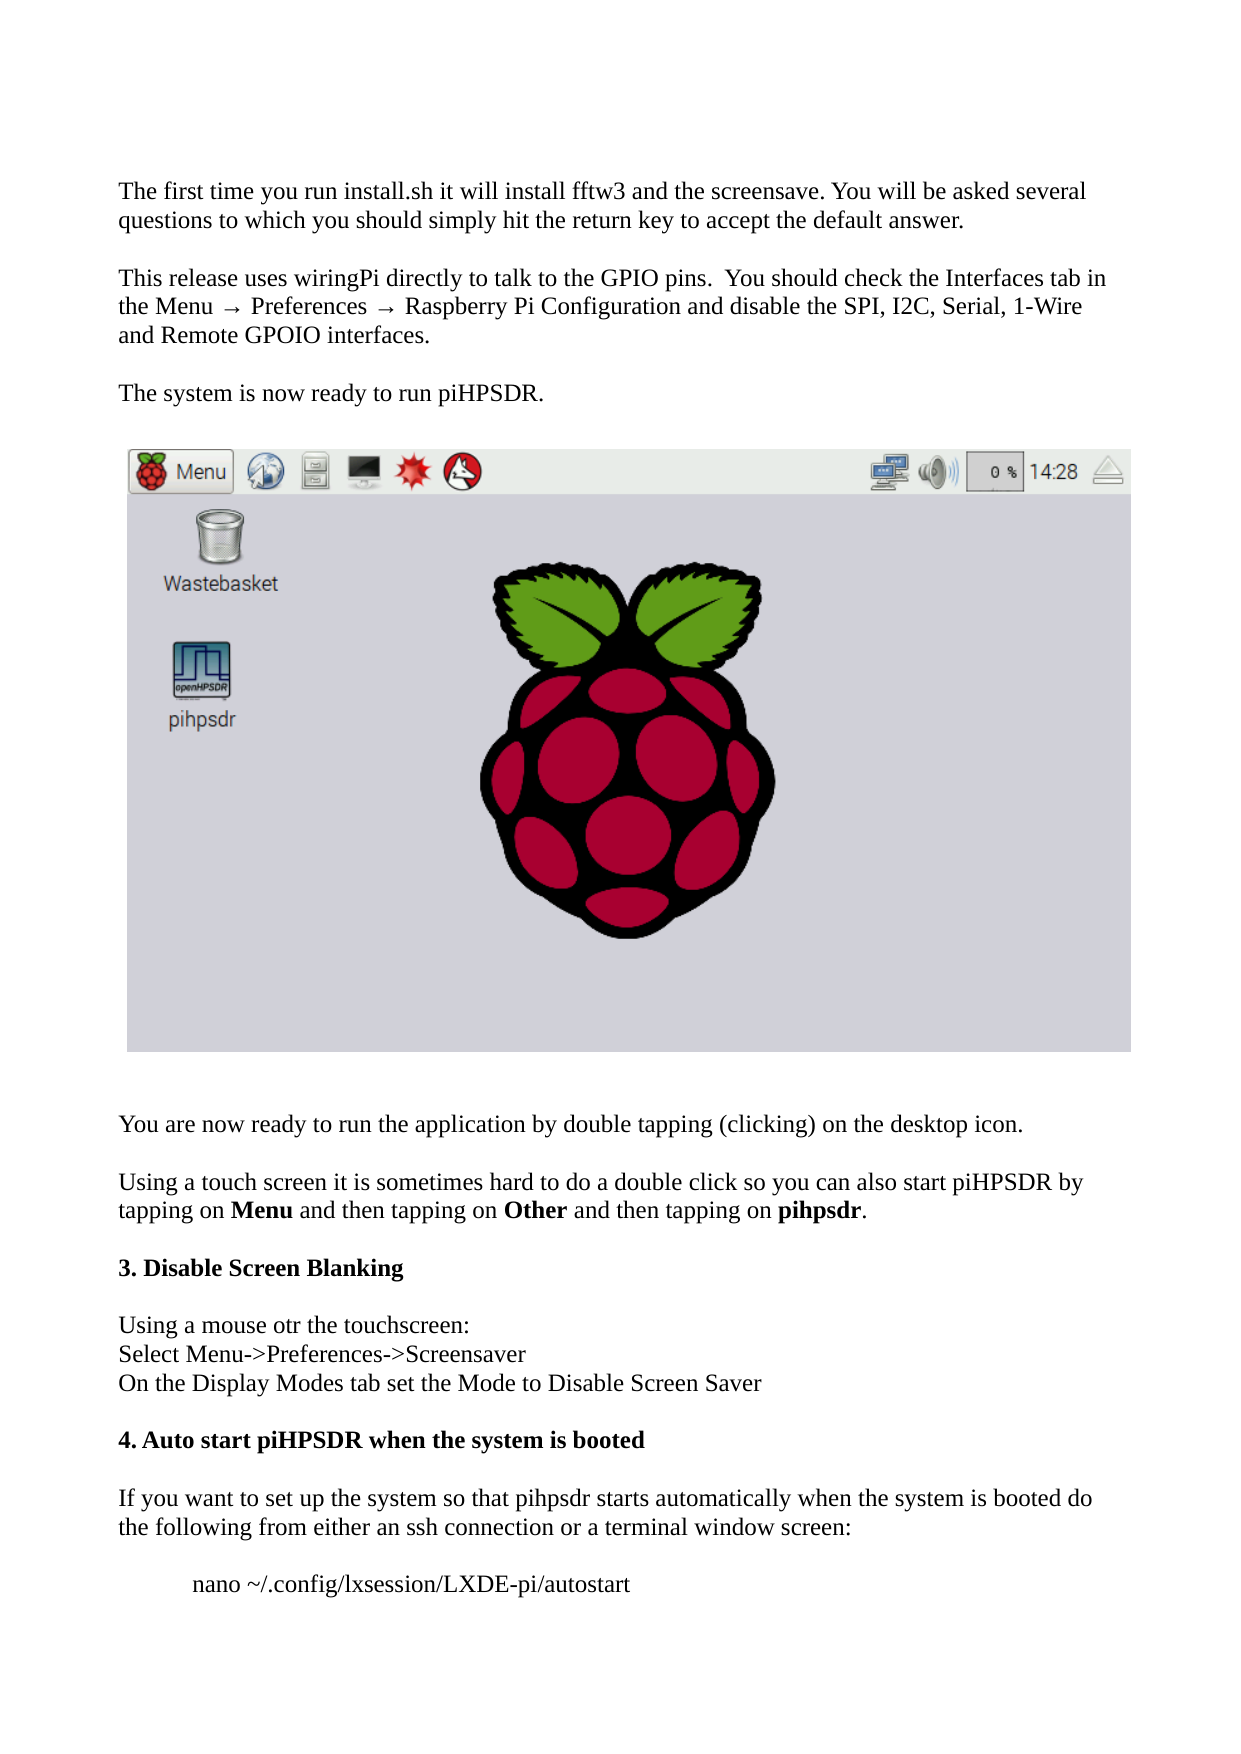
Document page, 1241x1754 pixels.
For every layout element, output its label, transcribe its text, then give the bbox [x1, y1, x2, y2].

picture [127, 449, 1131, 1052]
text 3. Disable Screen Blanking [118, 1253, 1122, 1282]
text Using a touch screen it is sometimes hard to do a double click so you can also start piHPSDR by tapping on Menu and then tapping on Other and then tapping on pihpsdr. [118, 1167, 1122, 1224]
text The first time you run install.sh it will install fftw3 and the screensave. You will be asked several questions to which you should simply hit the return key to accept the default answer. [118, 176, 1122, 234]
text nano ~/.config/lxsession/LXDE-pi/autostart [192, 1569, 1122, 1598]
text You are now ready to run the application by double tapping (clicking) on the desktop icon. [118, 1109, 1122, 1138]
text This release uses wiringPi directly to talk to the GPIO pins. You should check the Interfaces tab in the Menu → Preferences → Raspberry Pi Configuration and disable the SPI, I2C, Serial, 1-Wire and Remote GPOIO interfaces. [118, 263, 1122, 349]
text If you want to set up the system so that pihpsdr starts automatically when the system is booted do the following from either an ssh connection or a terminal window screen: [118, 1483, 1122, 1541]
text The system is now ready to run piHPSDR. [118, 378, 1122, 406]
text Using a mouse otr the touchscreen: [118, 1311, 1122, 1339]
text On the Display Modes tab set the Mode to Disable Screen Saver [118, 1368, 1122, 1397]
text Select Menu->Preferences->Screensaver [118, 1339, 1122, 1368]
text 4. Auto start piHPSDR when the system is booted [118, 1426, 1122, 1454]
